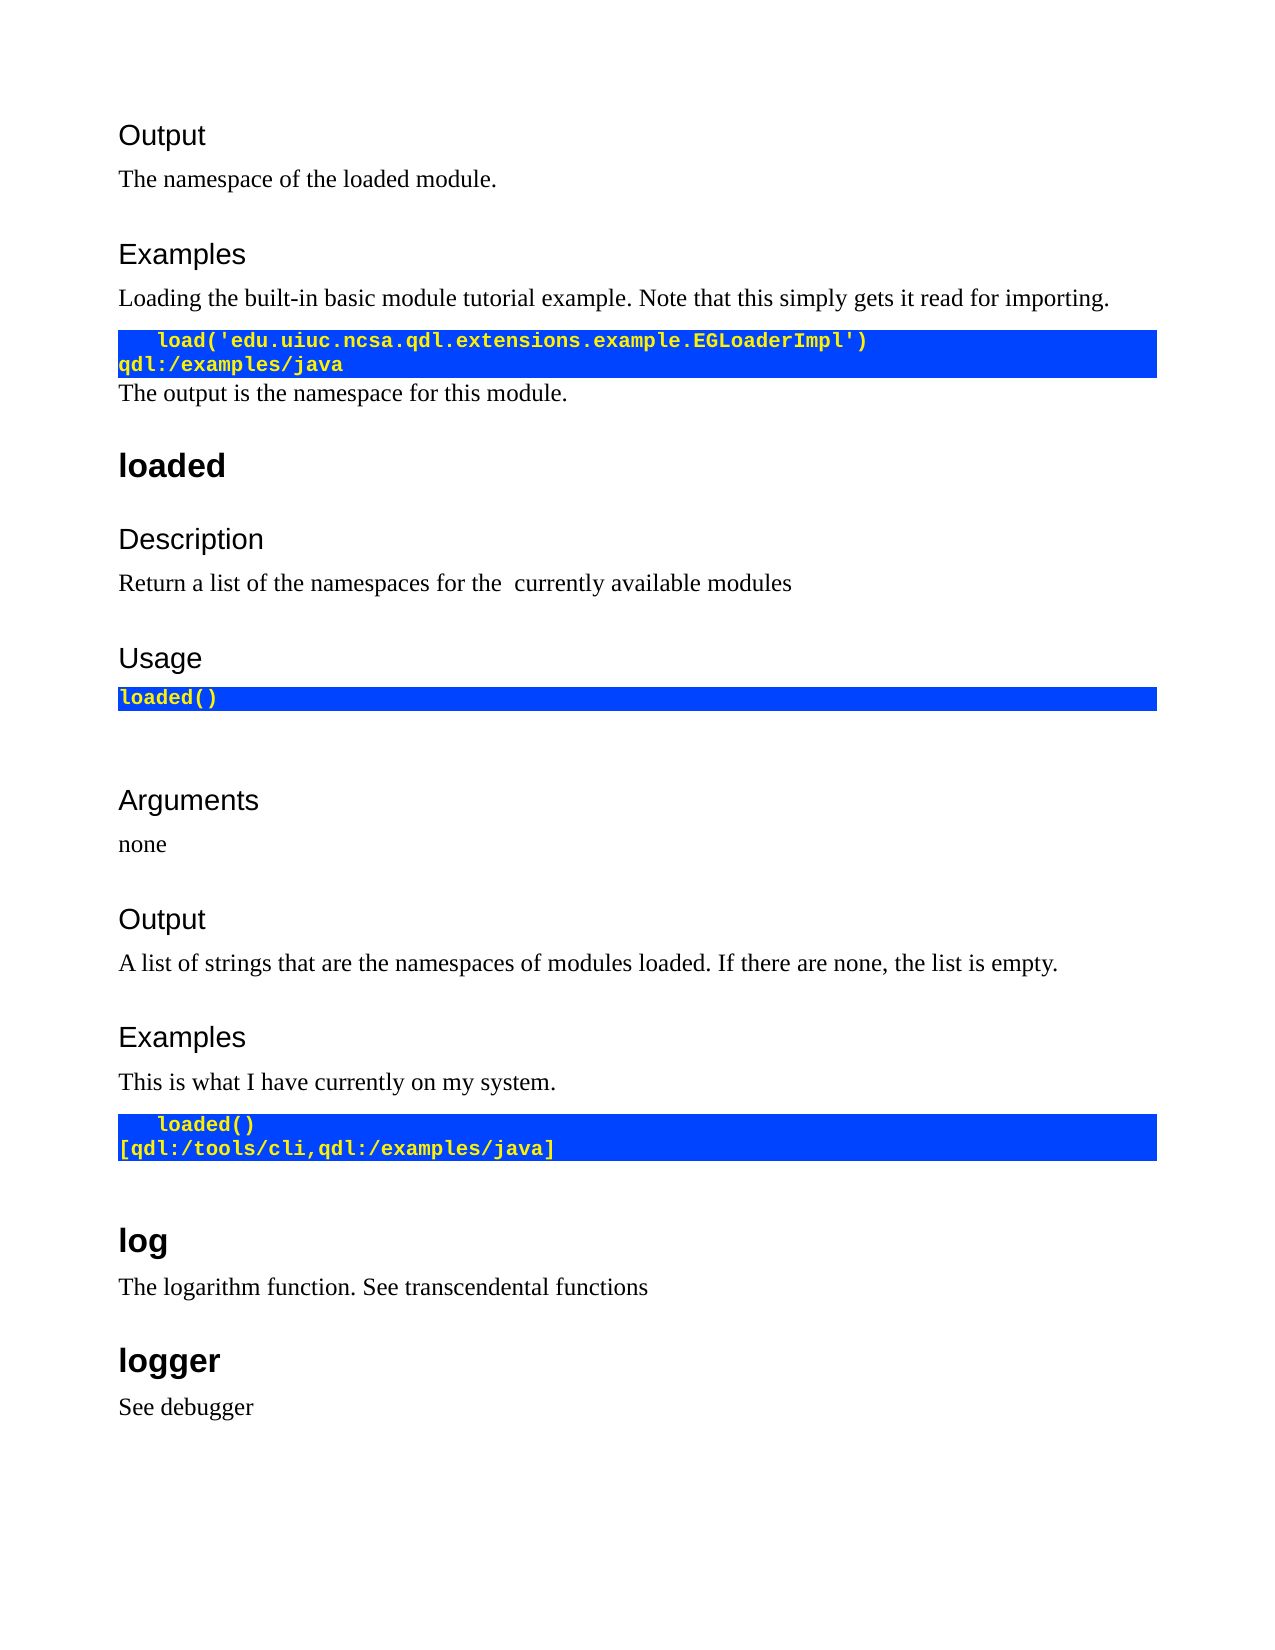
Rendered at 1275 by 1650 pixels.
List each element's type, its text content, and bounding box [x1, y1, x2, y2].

text Return a list of the namespaces for the currently available modules [118, 568, 1157, 597]
text load('edu.uiuc.ncsa.qdl.extensions.example.EGLoaderImpl') qdl:/examples/java [118, 330, 1157, 378]
subtitle log [118, 1182, 1157, 1259]
text none [118, 829, 1157, 858]
text loaded() [118, 1114, 1157, 1138]
text The namespace of the loaded module. [118, 164, 1157, 193]
subtitle Examples [118, 1021, 1157, 1054]
subtitle Description [118, 522, 1157, 556]
text [qdl:/tools/cli,qdl:/examples/java] [118, 1138, 1157, 1161]
subtitle loaded [118, 446, 1157, 485]
text This is what I have currently on my system. [118, 1067, 1157, 1095]
subtitle Output [118, 902, 1157, 935]
text See debugger [118, 1392, 1157, 1420]
subtitle logger [118, 1341, 1157, 1379]
text The output is the namespace for this module. [118, 378, 1157, 406]
text The logarithm function. See transcendental functions [118, 1272, 1157, 1301]
subtitle Usage [118, 641, 1157, 674]
subtitle Output [118, 118, 1157, 152]
subtitle Examples [118, 237, 1157, 270]
text A list of strings that are the namespaces of modules loaded. If there are none, the list is empty. [118, 948, 1157, 977]
text Loading the built-in basic module tutorial example. Note that this simply gets it read for importing. [118, 283, 1157, 312]
text loaded() [118, 687, 1157, 711]
subtitle Arguments [118, 783, 1157, 817]
